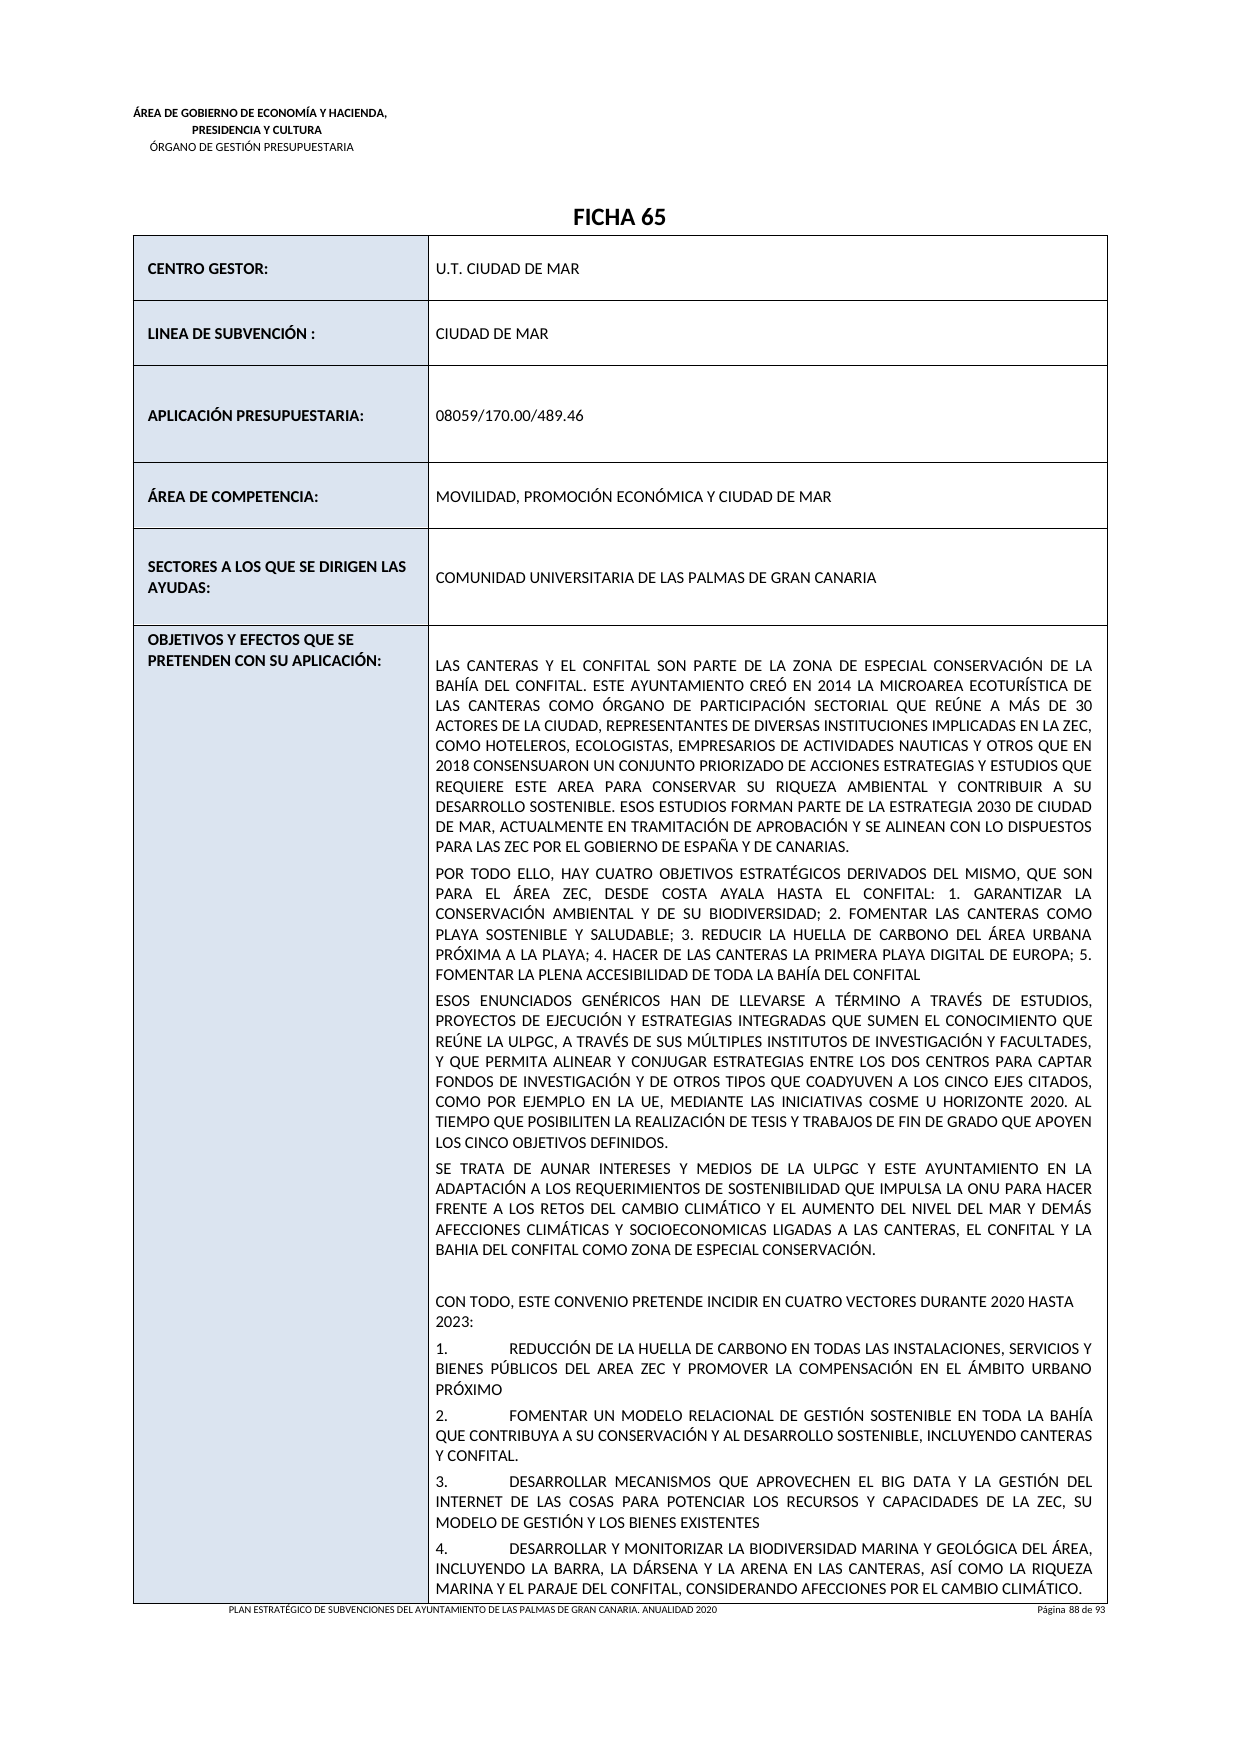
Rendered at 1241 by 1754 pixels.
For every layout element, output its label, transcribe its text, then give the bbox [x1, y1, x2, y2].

table_cell SECTORES A LOS QUE SE DIRIGEN LAS AYUDAS: [134, 529, 428, 624]
table_cell ÁREA DE COMPETENCIA: [134, 463, 428, 527]
table_header CENTRO GESTOR: [134, 236, 428, 300]
table_cell LAS CANTERAS Y EL CONFITAL SON PARTE DE LA ZONA DE ESPECIAL CONSERVACIÓN DE LA BAHÍA DEL CONFITAL. ESTE AYUNTAMIENTO CREÓ EN 2014 LA MICROAREA ECOTURÍSTICA DE LAS CANTERAS COMO ÓRGANO DE PARTICIPACIÓN SECTORIAL QUE REÚNE A MÁS DE 30 ACTORES DE LA CIUDAD, REPRESENTANTES DE DIVERSAS INSTITUCIONES IMPLICADAS EN LA ZEC, COMO HOTELEROS, ECOLOGISTAS, EMPRESARIOS DE ACTIVIDADES NAUTICAS Y OTROS QUE EN 2018 CONSENSUARON UN CONJUNTO PRIORIZADO DE ACCIONES ESTRATEGIAS Y ESTUDIOS QUE REQUIERE ESTE AREA PARA CONSERVAR SU RIQUEZA AMBIENTAL Y CONTRIBUIR A SU DESARROLLO SOSTENIBLE. ESOS ESTUDIOS FORMAN PARTE DE LA ESTRATEGIA 2030 DE CIUDAD DE MAR, ACTUALMENTE EN TRAMITACIÓN DE APROBACIÓN Y SE ALINEAN CON LO DISPUESTOS PARA LAS ZEC POR EL GOBIERNO DE ESPAÑA Y DE CANARIAS. POR TODO ELLO, HAY CUATRO OBJETIVOS ESTRATÉGICOS DERIVADOS DEL MISMO, QUE SON PARA EL ÁREA ZEC, DESDE COSTA AYALA HASTA EL CONFITAL: 1. GARANTIZAR LA CONSERVACIÓN AMBIENTAL Y DE SU BIODIVERSIDAD; 2. FOMENTAR LAS CANTERAS COMO PLAYA SOSTENIBLE Y SALUDABLE; 3. REDUCIR LA HUELLA DE CARBONO DEL ÁREA URBANA PRÓXIMA A LA PLAYA; 4. HACER DE LAS CANTERAS LA PRIMERA PLAYA DIGITAL DE EUROPA; 5. FOMENTAR LA PLENA ACCESIBILIDAD DE TODA LA BAHÍA DEL CONFITAL ESOS ENUNCIADOS GENÉRICOS HAN DE LLEVARSE A TÉRMINO A TRAVÉS DE ESTUDIOS, PROYECTOS DE EJECUCIÓN Y ESTRATEGIAS INTEGRADAS QUE SUMEN EL CONOCIMIENTO QUE REÚNE LA ULPGC, A TRAVÉS DE SUS MÚLTIPLES INSTITUTOS DE INVESTIGACIÓN Y FACULTADES, Y QUE PERMITA ALINEAR Y CONJUGAR ESTRATEGIAS ENTRE LOS DOS CENTROS PARA CAPTAR FONDOS DE INVESTIGACIÓN Y DE OTROS TIPOS QUE COADYUVEN A LOS CINCO EJES CITADOS, COMO POR EJEMPLO EN LA UE, MEDIANTE LAS INICIATIVAS COSME U HORIZONTE 2020. AL TIEMPO QUE POSIBILITEN LA REALIZACIÓN DE TESIS Y TRABAJOS DE FIN DE GRADO QUE APOYEN LOS CINCO OBJETIVOS DEFINIDOS. SE TRATA DE AUNAR INTERESES Y MEDIOS DE LA ULPGC Y ESTE AYUNTAMIENTO EN LA ADAPTACIÓN A LOS REQUERIMIENTOS DE SOSTENIBILIDAD QUE IMPULSA LA ONU PARA HACER FRENTE A LOS RETOS DEL CAMBIO CLIMÁTICO Y EL AUMENTO DEL NIVEL DEL MAR Y DEMÁS AFECCIONES CLIMÁTICAS Y SOCIOECONOMICAS LIGADAS A LAS CANTERAS, EL CONFITAL Y LA BAHIA DEL CONFITAL COMO ZONA DE ESPECIAL CONSERVACIÓN. CON TODO, ESTE CONVENIO PRETENDE INCIDIR EN CUATRO VECTORES DURANTE 2020 HASTA 2023: REDUCCIÓN DE LA HUELLA DE CARBONO EN TODAS LAS INSTALACIONES, SERVICIOS Y BIENES PÚBLICOS DEL AREA ZEC Y PROMOVER LA COMPENSACIÓN EN EL ÁMBITO URBANO PRÓXIMO FOMENTAR UN MODELO RELACIONAL DE GESTIÓN SOSTENIBLE EN TODA LA BAHÍA QUE CONTRIBUYA A SU CONSERVACIÓN Y AL DESARROLLO SOSTENIBLE, INCLUYENDO CANTERAS Y CONFITAL. DESARROLLAR MECANISMOS QUE APROVECHEN EL BIG DATA Y LA GESTIÓN DEL INTERNET DE LAS COSAS PARA POTENCIAR LOS RECURSOS Y CAPACIDADES DE LA ZEC, SU MODELO DE GESTIÓN Y LOS BIENES EXISTENTES DESARROLLAR Y MONITORIZAR LA BIODIVERSIDAD MARINA Y GEOLÓGICA DEL ÁREA, INCLUYENDO LA BARRA, LA DÁRSENA Y LA ARENA EN LAS CANTERAS, ASÍ COMO LA RIQUEZA MARINA Y EL PARAJE DEL CONFITAL, CONSIDERANDO AFECCIONES POR EL CAMBIO CLIMÁTICO. [429, 626, 1107, 1603]
table_cell COMUNIDAD UNIVERSITARIA DE LAS PALMAS DE GRAN CANARIA [429, 529, 1107, 624]
table_header U.T. CIUDAD DE MAR [429, 236, 1107, 300]
table_cell LINEA DE SUBVENCIÓN : [134, 301, 428, 365]
text FICHA 65 [573, 201, 1108, 232]
table_cell OBJETIVOS Y EFECTOS QUE SE PRETENDEN CON SU APLICACIÓN: [134, 626, 428, 1603]
table_cell 08059/170.00/489.46 [429, 366, 1107, 462]
table_cell APLICACIÓN PRESUPUESTARIA: [134, 366, 428, 462]
table_cell MOVILIDAD, PROMOCIÓN ECONÓMICA Y CIUDAD DE MAR [429, 463, 1107, 527]
table_cell CIUDAD DE MAR [429, 301, 1107, 365]
